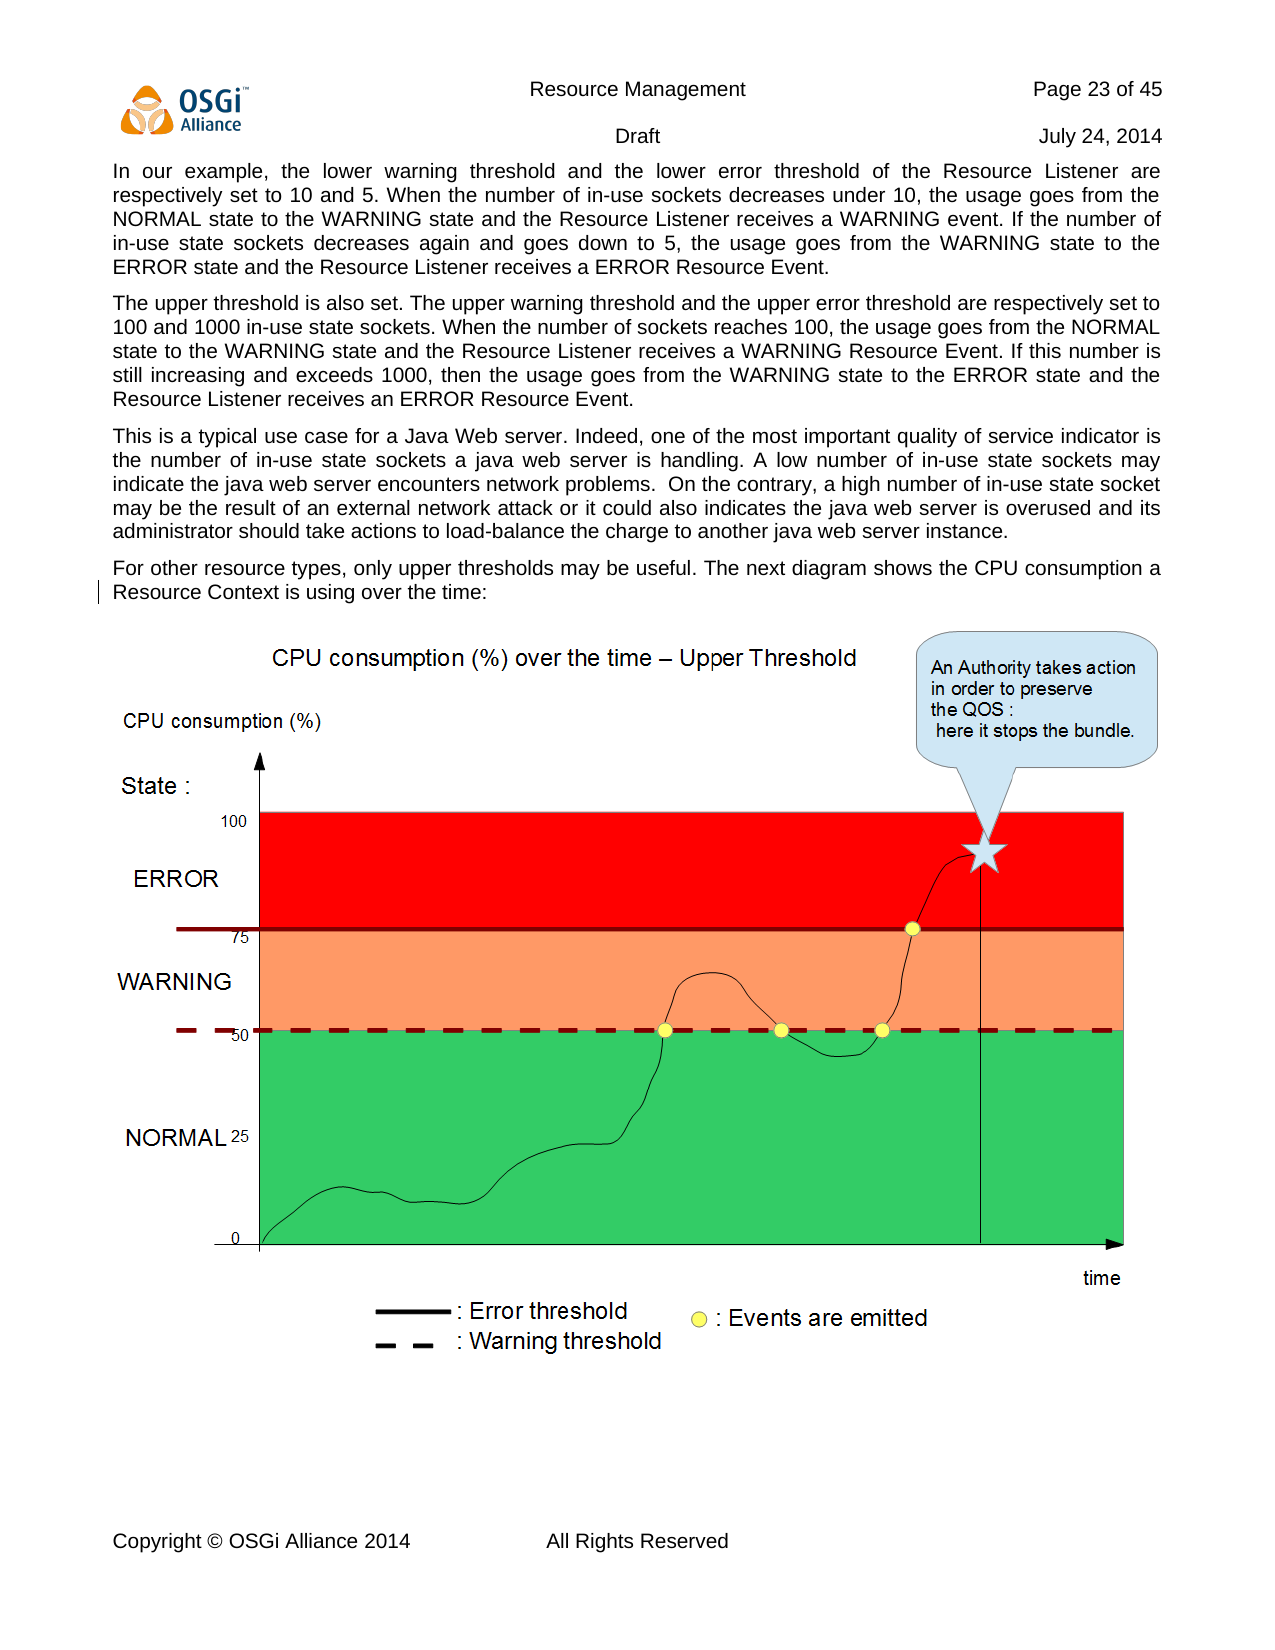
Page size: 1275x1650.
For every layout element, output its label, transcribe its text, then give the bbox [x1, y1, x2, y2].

picture [112, 616, 1163, 1405]
text For other resource types, only upper thresholds may be useful. The next diagram shows the CPU consumption a Resource Context is using over the time: [112, 556, 1162, 604]
text This is a typical use case for a Java Web server. Indeed, one of the most important quality of service indicator is the number of in-use state sockets a java web server is handling. A low number of in-use state sockets may indicate the java web server encounters network problems. On the contrary, a high number of in-use state socket may be the result of an external network attack or it could also indicates the java web server is overused and its administrator should take actions to load-balance the charge to another java web server instance. [112, 423, 1162, 543]
text The upper threshold is also set. The upper warning threshold and the upper error threshold are respectively set to 100 and 1000 in-use state sockets. When the number of sockets reaches 100, the usage goes from the NORMAL state to the WARNING state and the Resource Listener receives a WARNING Resource Event. If this number is still increasing and exceeds 1000, then the usage goes from the WARNING state to the ERROR state and the Resource Listener receives an ERROR Resource Event. [112, 291, 1162, 411]
text In our example, the lower warning threshold and the lower error threshold of the Resource Listener are respectively set to 10 and 5. When the number of in-use sockets decreases under 10, the usage goes from the NORMAL state to the WARNING state and the Resource Listener receives a WARNING event. If the number of in-use state sockets decreases again and goes down to 5, the usage goes from the WARNING state to the ERROR state and the Resource Listener receives a ERROR Resource Event. [112, 159, 1162, 279]
picture [113, 78, 257, 142]
